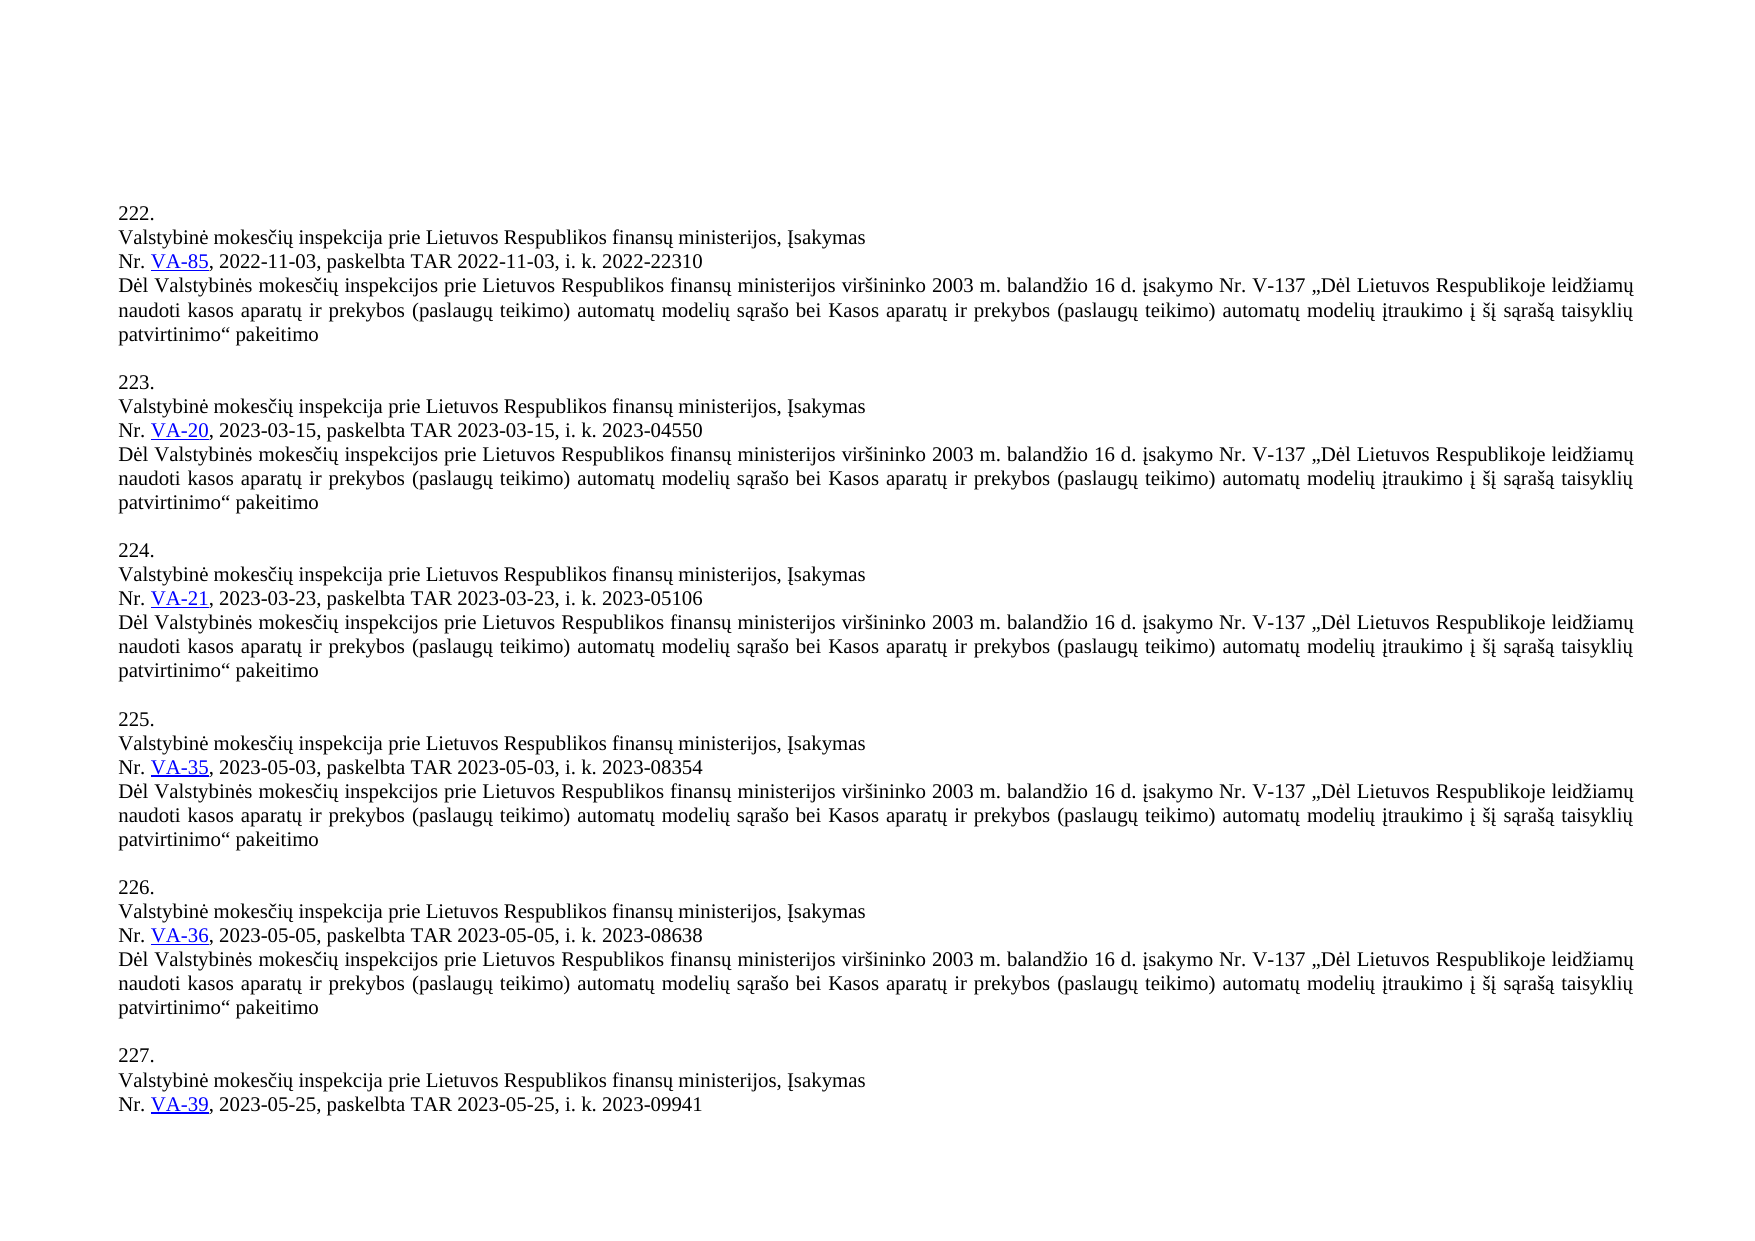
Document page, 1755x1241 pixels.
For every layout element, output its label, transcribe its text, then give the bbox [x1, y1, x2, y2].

text 227. [118, 1043, 1636, 1067]
text Dėl Valstybinės mokesčių inspekcijos prie Lietuvos Respublikos finansų ministerijos viršininko 2003 m. balandžio 16 d. įsakymo Nr. V-137 „Dėl Lietuvos Respublikoje leidžiamų naudoti kasos aparatų ir prekybos (paslaugų teikimo) automatų modelių sąrašo bei Kasos aparatų ir prekybos (paslaugų teikimo) automatų modelių įtraukimo į šį sąrašą taisyklių patvirtinimo“ pakeitimo [118, 610, 1636, 682]
text Dėl Valstybinės mokesčių inspekcijos prie Lietuvos Respublikos finansų ministerijos viršininko 2003 m. balandžio 16 d. įsakymo Nr. V-137 „Dėl Lietuvos Respublikoje leidžiamų naudoti kasos aparatų ir prekybos (paslaugų teikimo) automatų modelių sąrašo bei Kasos aparatų ir prekybos (paslaugų teikimo) automatų modelių įtraukimo į šį sąrašą taisyklių patvirtinimo“ pakeitimo [118, 947, 1636, 1019]
text Dėl Valstybinės mokesčių inspekcijos prie Lietuvos Respublikos finansų ministerijos viršininko 2003 m. balandžio 16 d. įsakymo Nr. V-137 „Dėl Lietuvos Respublikoje leidžiamų naudoti kasos aparatų ir prekybos (paslaugų teikimo) automatų modelių sąrašo bei Kasos aparatų ir prekybos (paslaugų teikimo) automatų modelių įtraukimo į šį sąrašą taisyklių patvirtinimo“ pakeitimo [118, 779, 1636, 851]
text Valstybinė mokesčių inspekcija prie Lietuvos Respublikos finansų ministerijos, Įsakymas [118, 394, 1636, 418]
text Dėl Valstybinės mokesčių inspekcijos prie Lietuvos Respublikos finansų ministerijos viršininko 2003 m. balandžio 16 d. įsakymo Nr. V-137 „Dėl Lietuvos Respublikoje leidžiamų naudoti kasos aparatų ir prekybos (paslaugų teikimo) automatų modelių sąrašo bei Kasos aparatų ir prekybos (paslaugų teikimo) automatų modelių įtraukimo į šį sąrašą taisyklių patvirtinimo“ pakeitimo [118, 273, 1636, 346]
text Nr. VA-20, 2023-03-15, paskelbta TAR 2023-03-15, i. k. 2023-04550 [118, 418, 1636, 442]
text Nr. VA-35, 2023-05-03, paskelbta TAR 2023-05-03, i. k. 2023-08354 [118, 755, 1636, 779]
text Valstybinė mokesčių inspekcija prie Lietuvos Respublikos finansų ministerijos, Įsakymas [118, 1067, 1636, 1092]
text 223. [118, 370, 1636, 394]
text Valstybinė mokesčių inspekcija prie Lietuvos Respublikos finansų ministerijos, Įsakymas [118, 731, 1636, 755]
text 222. [118, 201, 1636, 225]
text Nr. VA-85, 2022-11-03, paskelbta TAR 2022-11-03, i. k. 2022-22310 [118, 249, 1636, 273]
text 226. [118, 875, 1636, 899]
text 225. [118, 707, 1636, 731]
text 224. [118, 538, 1636, 562]
text Nr. VA-39, 2023-05-25, paskelbta TAR 2023-05-25, i. k. 2023-09941 [118, 1092, 1636, 1116]
text Valstybinė mokesčių inspekcija prie Lietuvos Respublikos finansų ministerijos, Įsakymas [118, 225, 1636, 249]
text Valstybinė mokesčių inspekcija prie Lietuvos Respublikos finansų ministerijos, Įsakymas [118, 562, 1636, 586]
text Nr. VA-36, 2023-05-05, paskelbta TAR 2023-05-05, i. k. 2023-08638 [118, 923, 1636, 947]
text Nr. VA-21, 2023-03-23, paskelbta TAR 2023-03-23, i. k. 2023-05106 [118, 586, 1636, 610]
text Dėl Valstybinės mokesčių inspekcijos prie Lietuvos Respublikos finansų ministerijos viršininko 2003 m. balandžio 16 d. įsakymo Nr. V-137 „Dėl Lietuvos Respublikoje leidžiamų naudoti kasos aparatų ir prekybos (paslaugų teikimo) automatų modelių sąrašo bei Kasos aparatų ir prekybos (paslaugų teikimo) automatų modelių įtraukimo į šį sąrašą taisyklių patvirtinimo“ pakeitimo [118, 442, 1636, 514]
text Valstybinė mokesčių inspekcija prie Lietuvos Respublikos finansų ministerijos, Įsakymas [118, 899, 1636, 923]
